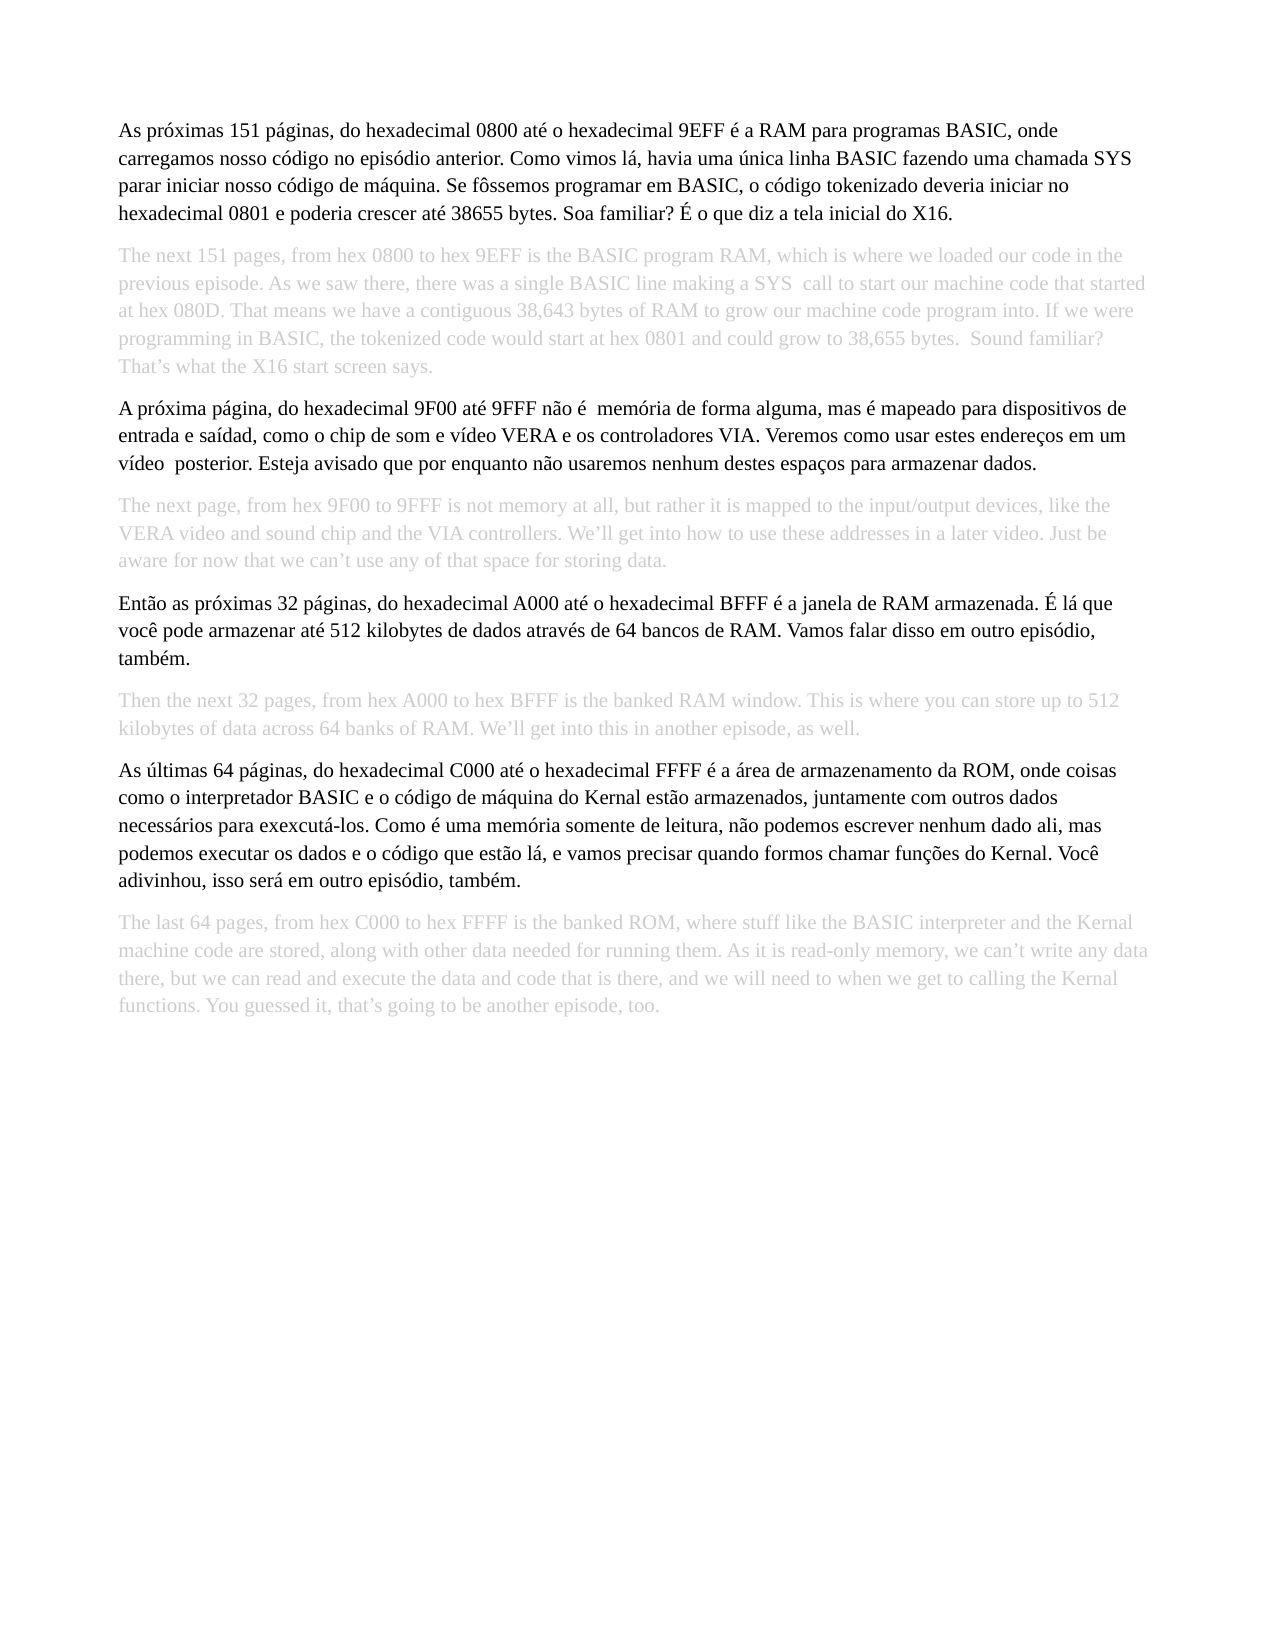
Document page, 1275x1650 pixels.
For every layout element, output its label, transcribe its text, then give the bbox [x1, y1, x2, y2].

text The next page, from hex 9F00 to 9FFF is not memory at all, but rather it is mapped to the input/output devices, like the VERA video and sound chip and the VIA controllers. We’ll get into how to use these addresses in a later video. Just be aware for now that we can’t use any of that space for storing data. [118, 493, 1157, 572]
text A próxima página, do hexadecimal 9F00 até 9FFF não é memória de forma alguma, mas é mapeado para dispositivos de entrada e saídad, como o chip de som e vídeo VERA e os controladores VIA. Veremos como usar estes endereços em um vídeo posterior. Esteja avisado que por enquanto não usaremos nenhum destes espaços para armazenar dados. [118, 396, 1157, 475]
text Então as próximas 32 páginas, do hexadecimal A000 até o hexadecimal BFFF é a janela de RAM armazenada. É lá que você pode armazenar até 512 kilobytes de dados através de 64 bancos de RAM. Vamos falar disso em outro episódio, também. [118, 591, 1157, 670]
text The next 151 pages, from hex 0800 to hex 9EFF is the BASIC program RAM, which is where we loaded our code in the previous episode. As we saw there, there was a single BASIC line making a SYS call to start our machine code that started at hex 080D. That means we have a contiguous 38,643 bytes of RAM to grow our machine code program into. If we were programming in BASIC, the tokenized code would start at hex 0801 and could grow to 38,655 bytes. Sound familiar? That’s what the X16 start screen says. [118, 243, 1157, 378]
text As próximas 151 páginas, do hexadecimal 0800 até o hexadecimal 9EFF é a RAM para programas BASIC, onde carregamos nosso código no episódio anterior. Como vimos lá, havia uma única linha BASIC fazendo uma chamada SYS parar iniciar nosso código de máquina. Se fôssemos programar em BASIC, o código tokenizado deveria iniciar no hexadecimal 0801 e poderia crescer até 38655 bytes. Soa familiar? É o que diz a tela inicial do X16. [118, 118, 1157, 225]
text The last 64 pages, from hex C000 to hex FFFF is the banked ROM, where stuff like the BASIC interpreter and the Kernal machine code are stored, along with other data needed for running them. As it is read-only memory, we can’t write any data there, but we can read and execute the data and code that is there, and we will need to when we get to calling the Kernal functions. You guessed it, that’s going to be another episode, too. [118, 910, 1157, 1017]
text As últimas 64 páginas, do hexadecimal C000 até o hexadecimal FFFF é a área de armazenamento da ROM, onde coisas como o interpretador BASIC e o código de máquina do Kernal estão armazenados, juntamente com outros dados necessários para exexcutá-los. Como é uma memória somente de leitura, não podemos escrever nenhum dado ali, mas podemos executar os dados e o código que estão lá, e vamos precisar quando formos chamar funções do Kernal. Você adivinhou, isso será em outro episódio, também. [118, 758, 1157, 892]
text Then the next 32 pages, from hex A000 to hex BFFF is the banked RAM window. This is where you can store up to 512 kilobytes of data across 64 banks of RAM. We’ll get into this in another episode, as well. [118, 688, 1157, 739]
